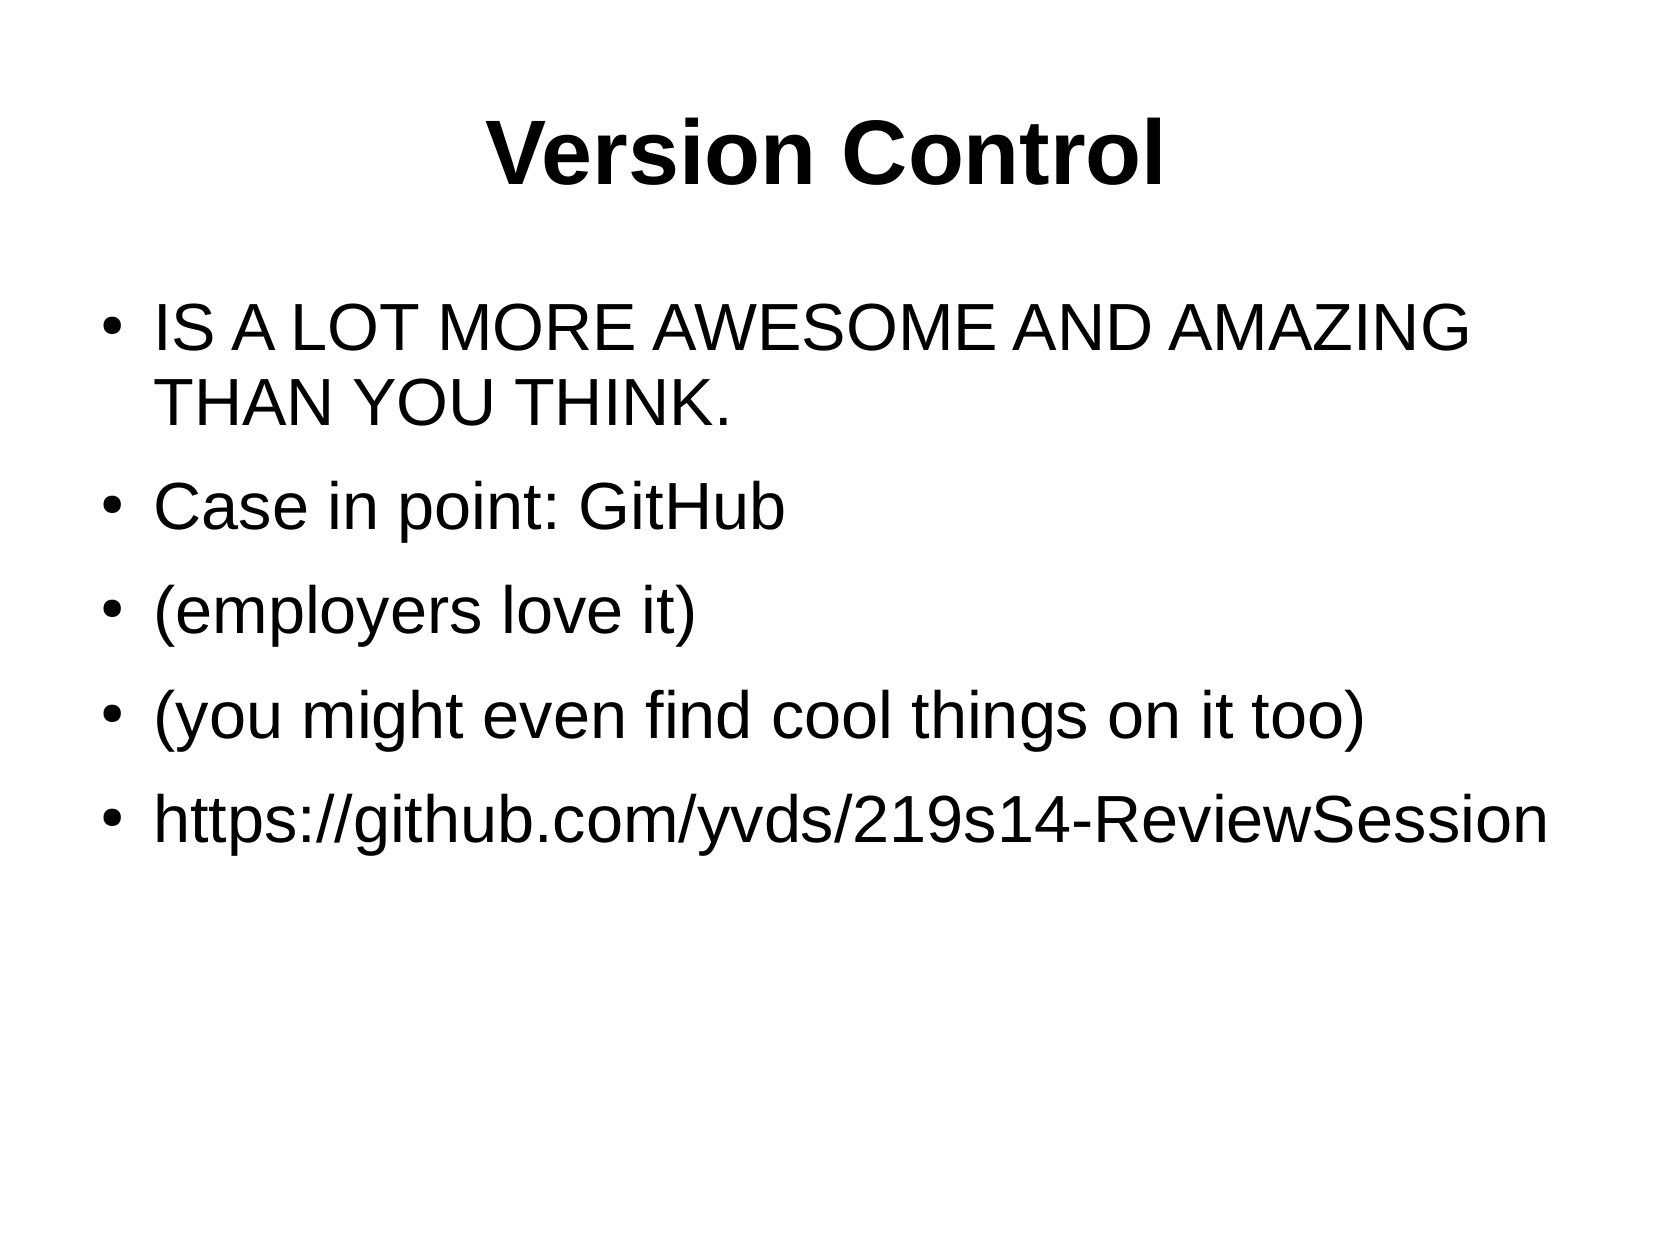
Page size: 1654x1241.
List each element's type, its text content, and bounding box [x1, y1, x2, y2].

title Version Control [82, 49, 1571, 257]
list IS A LOT MORE AWESOME AND AMAZING THAN YOU THINK. Case in point: GitHub (employers love it) (you might even find cool things on it too) https://github.com/yvds/219s14-ReviewSession [82, 290, 1571, 1010]
